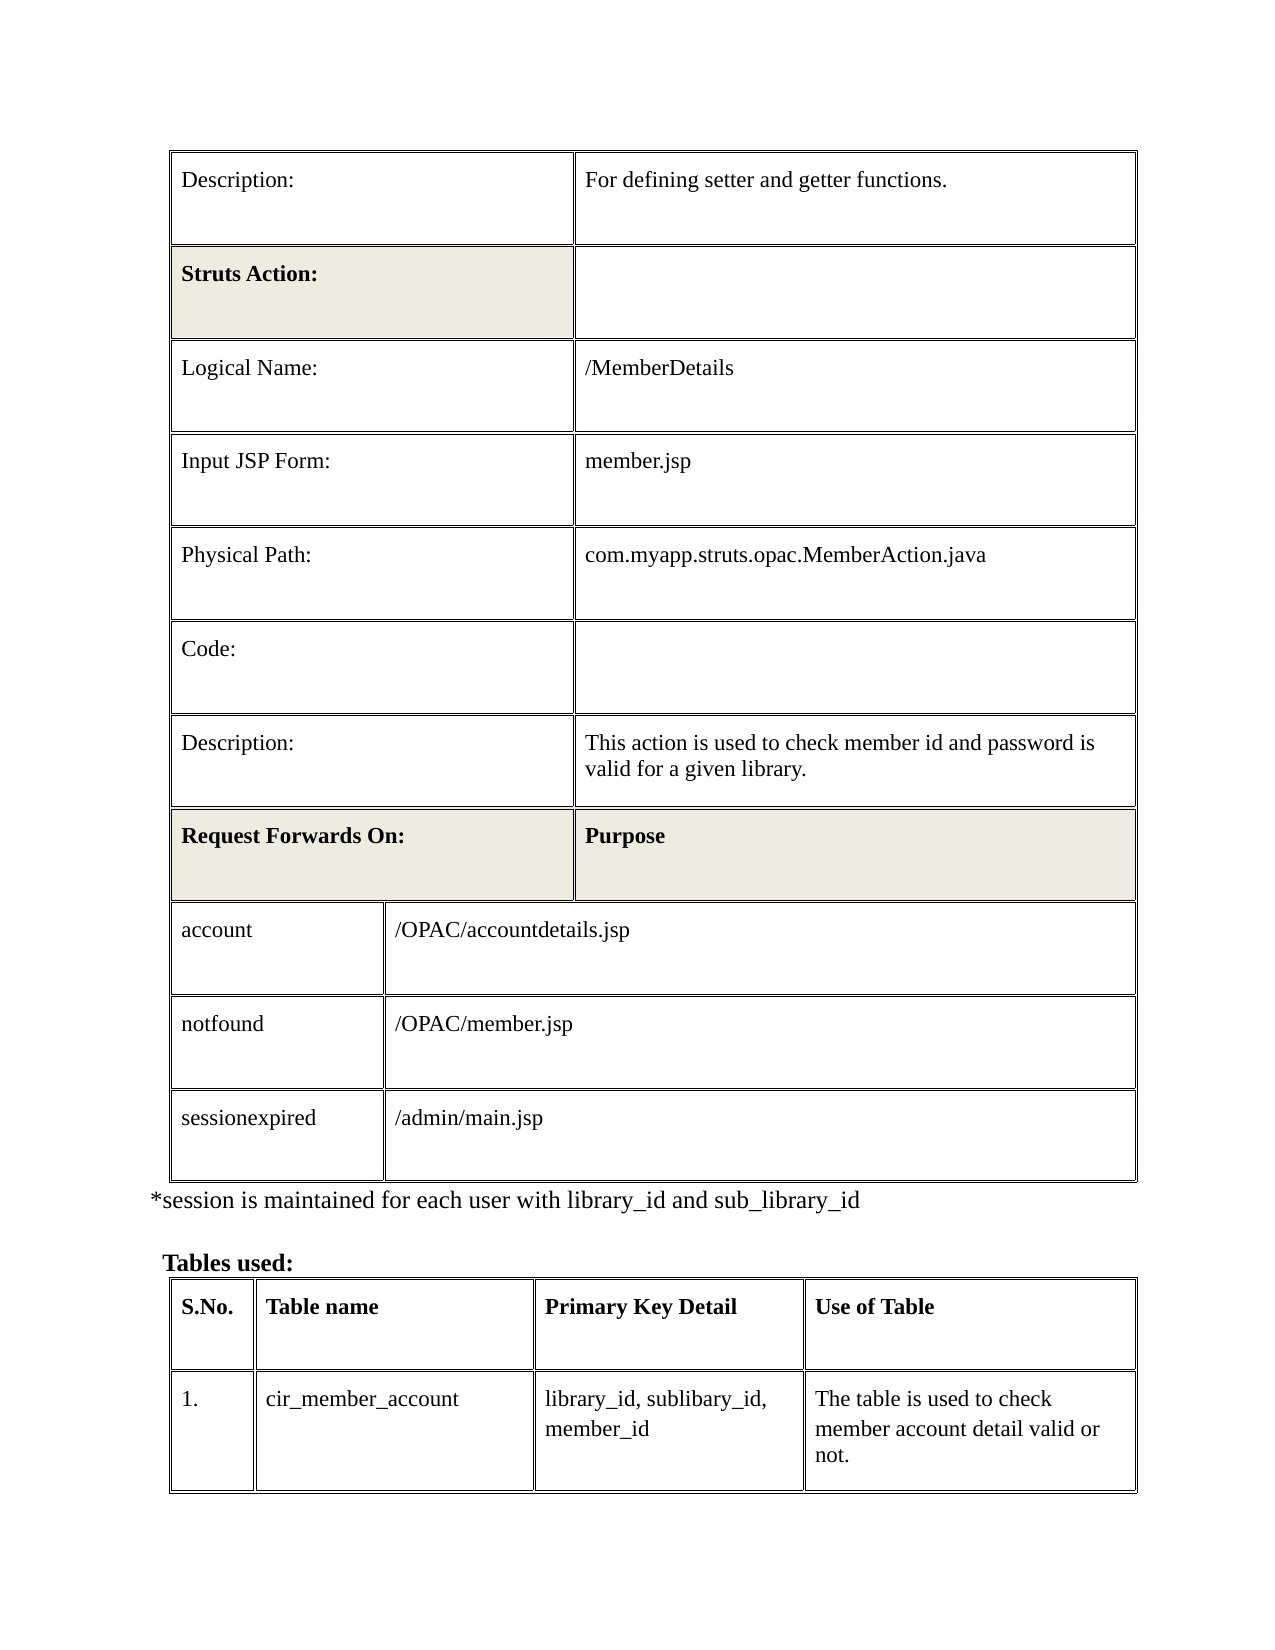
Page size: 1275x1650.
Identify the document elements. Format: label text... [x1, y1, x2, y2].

table_cell com.myapp.struts.opac.MemberAction.java [576, 528, 1135, 619]
table_cell notfound [172, 997, 383, 1087]
table_header Use of Table [806, 1280, 1135, 1369]
table_cell Code: [172, 622, 573, 712]
table_header S.No. [172, 1280, 253, 1369]
table_cell [576, 622, 1135, 712]
table_cell Purpose [576, 810, 1135, 900]
table_cell /OPAC/accountdetails.jsp [386, 903, 1135, 994]
table_cell Struts Action: [172, 247, 573, 337]
table_header Table name [257, 1280, 533, 1369]
table_header Primary Key Detail [536, 1280, 803, 1369]
table_cell Description: [172, 716, 573, 806]
table_cell For defining setter and getter functions. [576, 153, 1135, 244]
table_cell Logical Name: [172, 341, 573, 431]
table_cell Input JSP Form: [172, 435, 573, 525]
table_cell [576, 247, 1135, 337]
table_cell The table is used to check member account detail valid or not. [806, 1372, 1135, 1490]
table_cell cir_member_account [257, 1372, 533, 1490]
table_cell member.jsp [576, 435, 1135, 525]
text Tables used: [150, 1248, 1125, 1277]
table_cell account [172, 903, 383, 994]
text *session is maintained for each user with library_id and sub_library_id [150, 1185, 1125, 1214]
table_cell Description: [172, 153, 573, 244]
table_cell 1. [172, 1372, 253, 1490]
table_cell Request Forwards On: [172, 810, 573, 900]
table_cell /admin/main.jsp [386, 1091, 1135, 1180]
table_cell sessionexpired [172, 1091, 383, 1180]
table_cell /MemberDetails [576, 341, 1135, 431]
table_cell This action is used to check member id and password is valid for a given library. [576, 716, 1135, 806]
table_cell library_id, sublibary_id, member_id [536, 1372, 803, 1490]
table_cell /OPAC/member.jsp [386, 997, 1135, 1087]
table_cell Physical Path: [172, 528, 573, 619]
